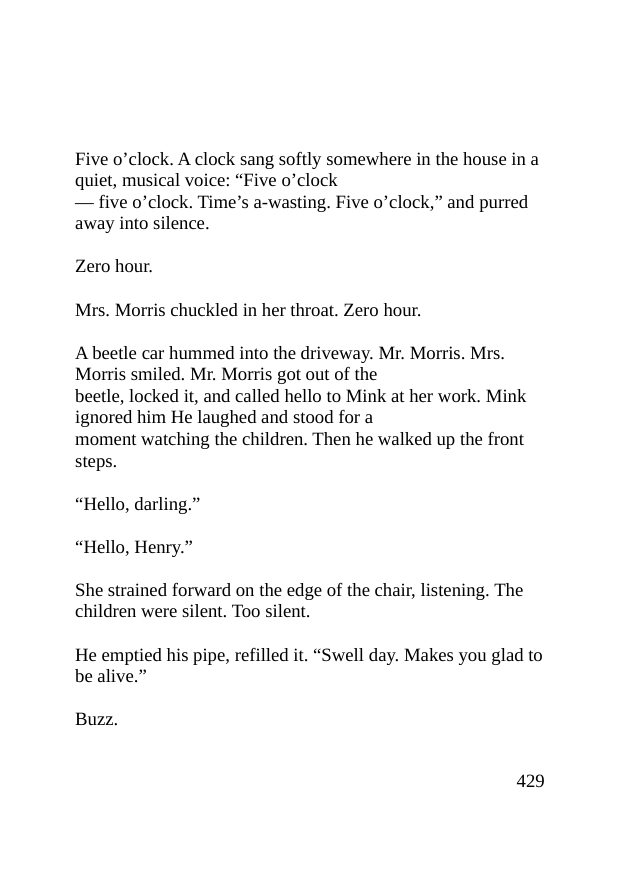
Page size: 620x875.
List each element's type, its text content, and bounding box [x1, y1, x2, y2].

text Five o’clock. A clock sang softly somewhere in the house in a quiet, musical voice: “Five o’clock — five o’clock. Time’s a-wasting. Five o’clock,” and purred away into silence. Zero hour. Mrs. Morris chuckled in her throat. Zero hour. A beetle car hummed into the driveway. Mr. Morris. Mrs. Morris smiled. Mr. Morris got out of the beetle, locked it, and called hello to Mink at her work. Mink ignored him He laughed and stood for a moment watching the children. Then he walked up the front steps. “Hello, darling.” “Hello, Henry.” She strained forward on the edge of the chair, listening. The children were silent. Too silent. He emptied his pipe, refilled it. “Swell day. Makes you glad to be alive.” Buzz. [75, 126, 544, 730]
